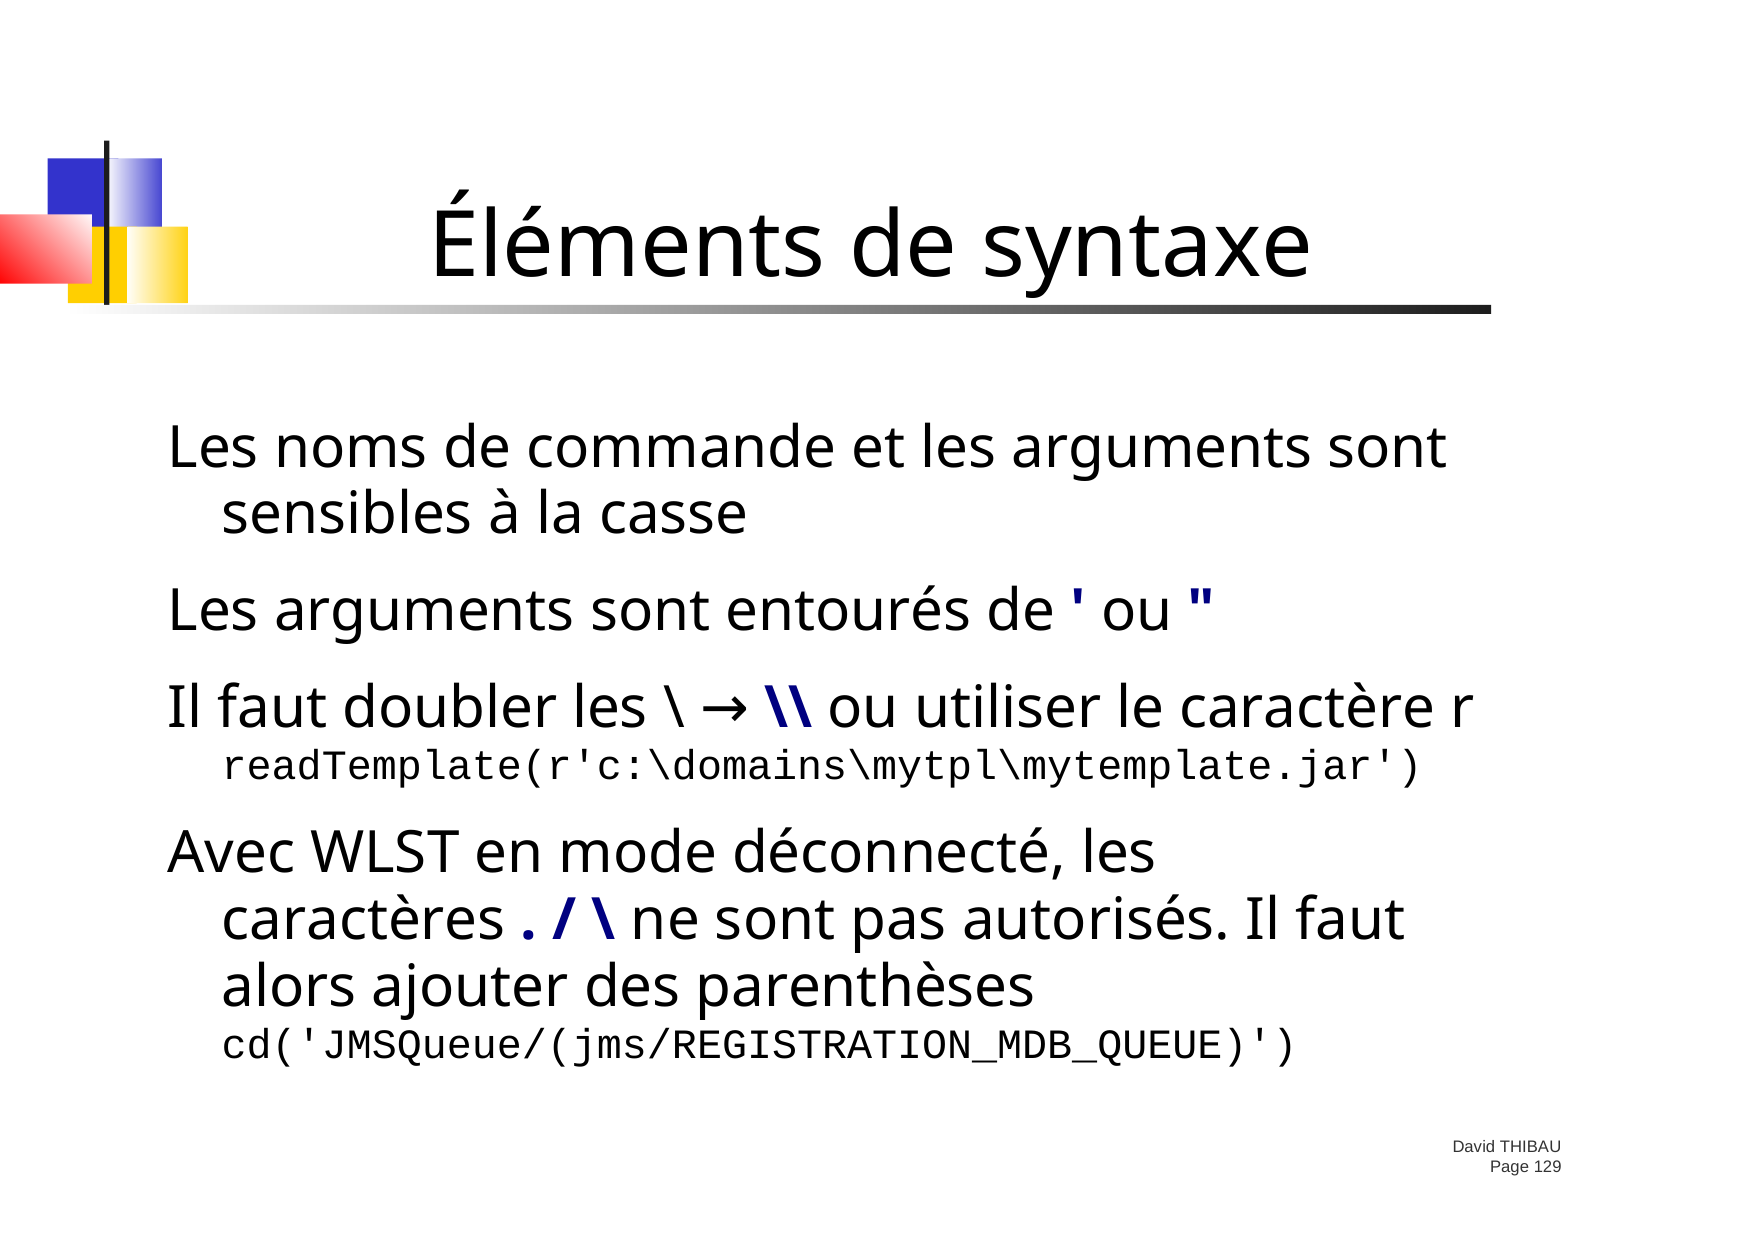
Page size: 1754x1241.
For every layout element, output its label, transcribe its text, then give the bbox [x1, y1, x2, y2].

list Les noms de commande et les arguments sont sensibles à la casse Les arguments sont entourés de ' ou " Il faut doubler les \ → \\ ou utiliser le caractère r readTemplate(r'c:\domains\mytpl\mytemplate.jar') Avec WLST en mode déconnecté, les caractères . / \ ne sont pas autorisés. Il faut alors ajouter des parenthèses cd('JMSQueue/(jms/REGISTRATION_MDB_QUEUE)') [165, 413, 1550, 1217]
title Éléments de syntaxe [179, 147, 1564, 344]
